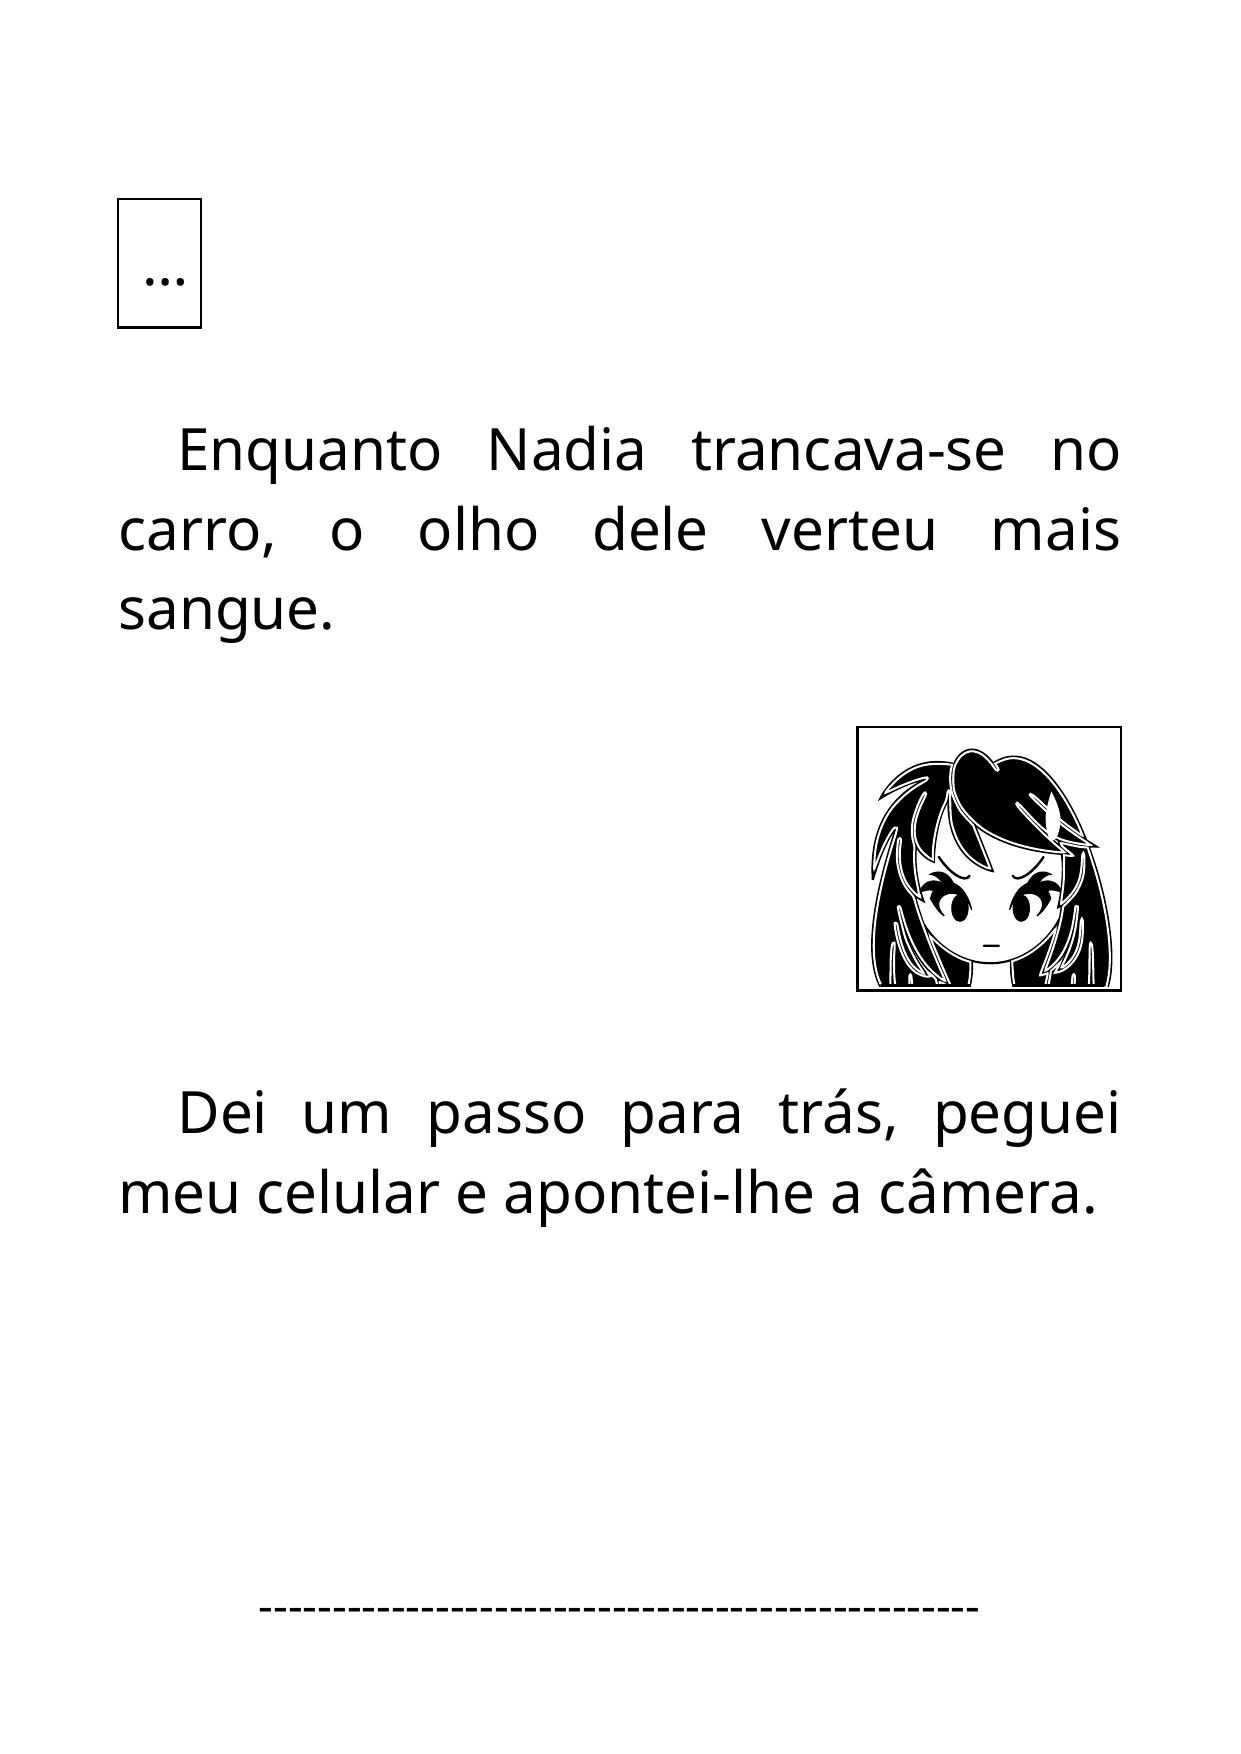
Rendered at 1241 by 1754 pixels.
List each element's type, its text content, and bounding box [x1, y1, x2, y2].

table_header … [119, 200, 200, 326]
text Dei um passo para trás, peguei meu celular e apontei-lhe a câmera. [118, 1071, 1122, 1230]
text Enquanto Nadia trancava-se no carro, o olho dele verteu mais sangue. [118, 408, 1122, 646]
